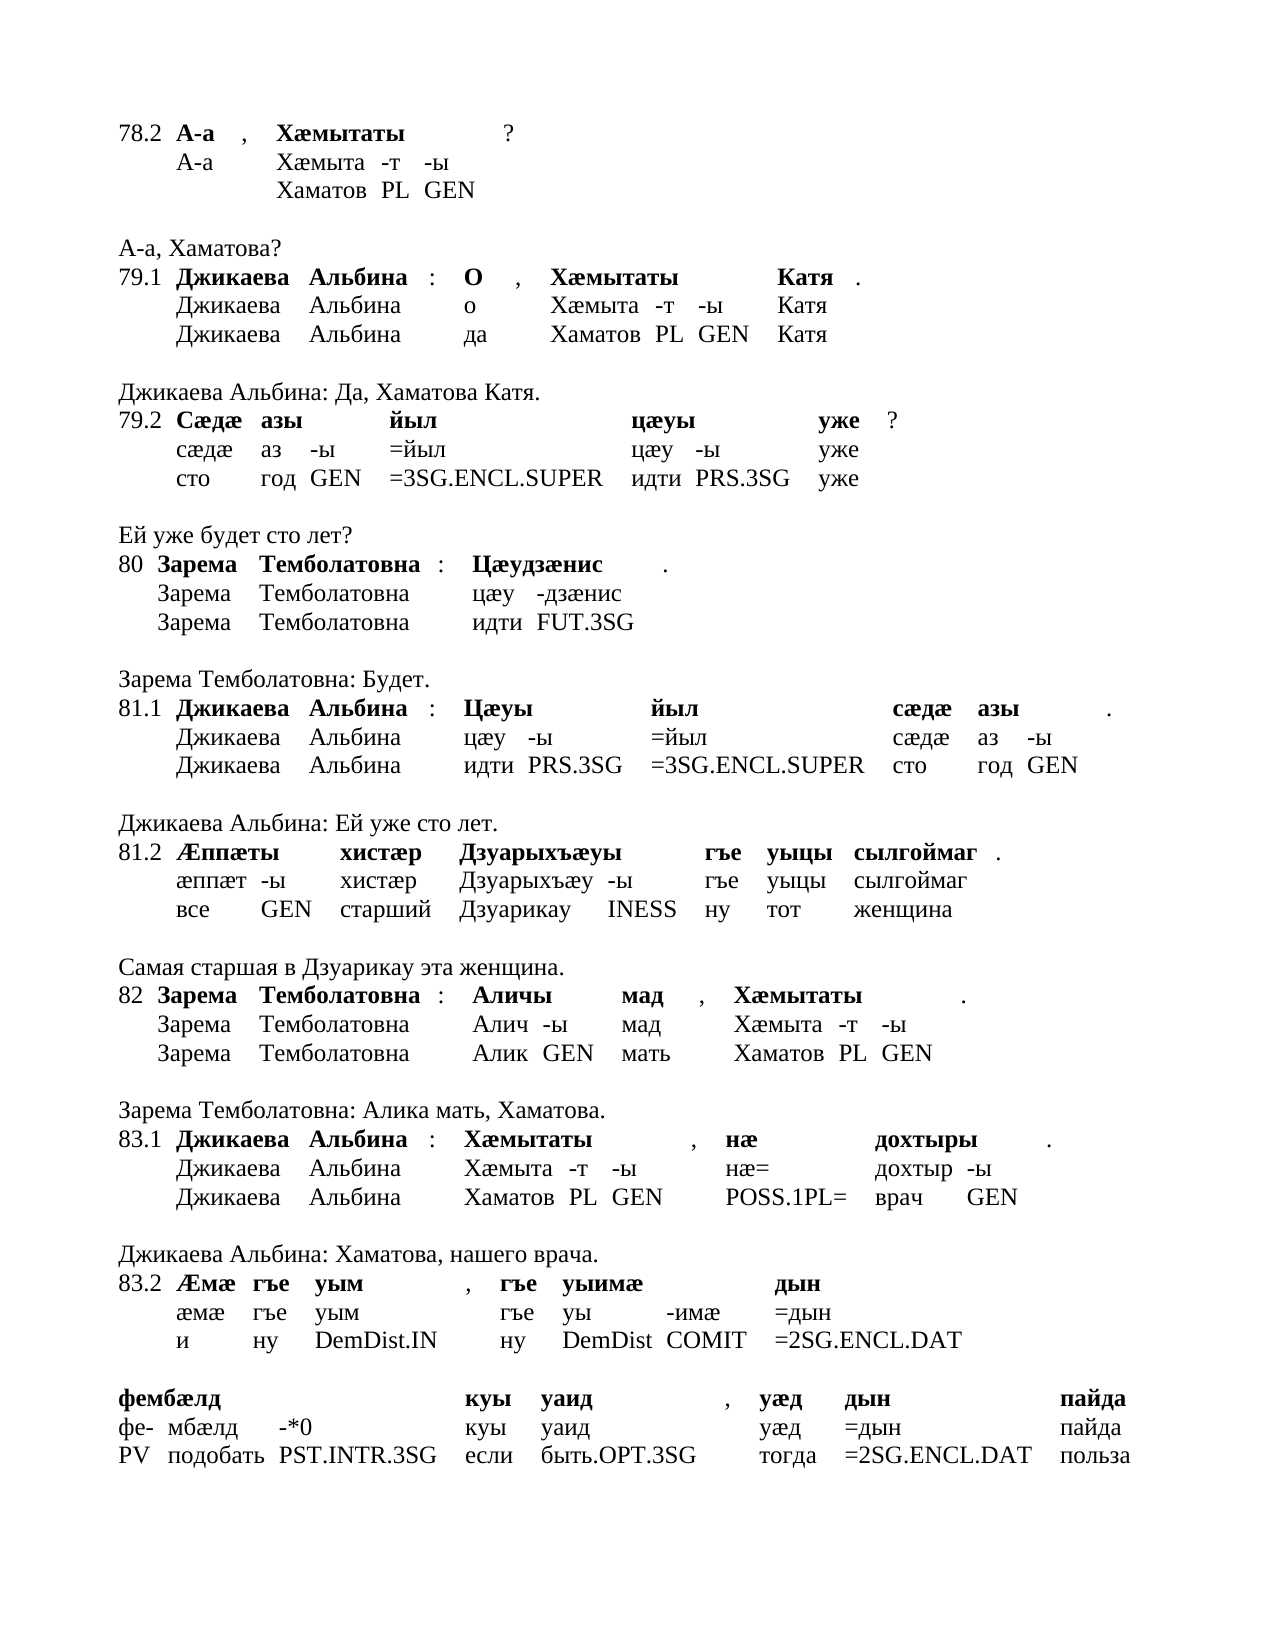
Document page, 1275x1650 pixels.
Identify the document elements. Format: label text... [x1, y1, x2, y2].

text уæд [759, 1412, 817, 1441]
text -ы [698, 291, 749, 319]
text уаид [541, 1412, 697, 1441]
text æмæ [176, 1297, 225, 1326]
text Дзуарикау [459, 894, 594, 923]
text GEN [261, 894, 312, 923]
text куы [465, 1383, 527, 1412]
text PL [381, 176, 410, 204]
text æппæт [176, 866, 247, 894]
text ну [704, 894, 739, 923]
text , [724, 1383, 745, 1412]
text цæу [631, 434, 681, 463]
text -т [568, 1153, 598, 1182]
text уыцы [767, 837, 840, 866]
text Альбина [308, 319, 401, 348]
text GEN [1027, 751, 1078, 779]
text Цæуы [463, 693, 637, 722]
text Альбина [308, 722, 401, 751]
text 83.2 [118, 1268, 162, 1297]
text Хæмыта [550, 291, 641, 319]
text : [429, 1124, 450, 1153]
text -ы [695, 434, 791, 463]
text -т [381, 147, 410, 176]
text о [463, 291, 487, 319]
text : [429, 693, 450, 722]
text гъе [704, 866, 739, 894]
text сто [892, 751, 950, 779]
text ? [887, 406, 908, 434]
text -*0 [279, 1412, 437, 1441]
text Зарема Темболатовна: Алика мать, Хаматова. [118, 1096, 1249, 1124]
text Джикаева Альбина: Хаматова, нашего врача. [118, 1239, 1249, 1268]
text . [995, 837, 1016, 866]
text PST.INTR.3SG [279, 1441, 437, 1469]
text подобать [168, 1441, 265, 1469]
text уже [818, 463, 859, 492]
text Темболатовна [259, 578, 410, 607]
text нæ= [725, 1153, 847, 1182]
text мать [621, 1038, 671, 1067]
text Хæмытаты [276, 118, 489, 147]
text =дын [844, 1412, 1032, 1441]
text фембæлд [118, 1383, 451, 1412]
text уже [818, 406, 873, 434]
text Альбина [308, 693, 415, 722]
text 79.1 [118, 262, 162, 291]
text ну [500, 1326, 534, 1354]
text тогда [759, 1441, 817, 1469]
text мбæлд [168, 1412, 265, 1441]
text Альбина [308, 1124, 415, 1153]
text PL [655, 319, 684, 348]
text -т [838, 1009, 868, 1038]
text уаид [541, 1383, 711, 1412]
text FUT.3SG [536, 607, 634, 636]
text хистæр [340, 837, 445, 866]
text Æмæ [176, 1268, 239, 1297]
text -ы [967, 1153, 1018, 1182]
text PL [568, 1182, 598, 1211]
text Альбина [308, 291, 401, 319]
text дын [844, 1383, 1046, 1412]
text 81.1 [118, 693, 162, 722]
text Джикаева [176, 722, 281, 751]
text да [463, 319, 487, 348]
text Джикаева [176, 291, 281, 319]
text Альбина [308, 262, 415, 291]
text Цæудзæнис [472, 549, 648, 578]
text Ей уже будет сто лет? [118, 521, 1249, 549]
text уым [314, 1268, 451, 1297]
text POSS.1PL= [725, 1182, 847, 1211]
text 83.1 [118, 1124, 162, 1153]
text Темболатовна [259, 1038, 410, 1067]
text если [465, 1441, 513, 1469]
text GEN [542, 1038, 594, 1067]
text тот [767, 894, 826, 923]
text . [855, 262, 876, 291]
text Æппæты [176, 837, 326, 866]
text Темболатовна [259, 549, 423, 578]
text -имæ [666, 1297, 747, 1326]
text =2SG.ENCL.DAT [774, 1326, 962, 1354]
text Джикаева [176, 1182, 281, 1211]
text Темболатовна [259, 1009, 410, 1038]
text , [465, 1268, 486, 1297]
text . [662, 549, 683, 578]
text год [977, 751, 1013, 779]
text Хæмыта [276, 147, 367, 176]
text сæдæ [176, 434, 233, 463]
text -ы [542, 1009, 594, 1038]
text Хаматов [550, 319, 641, 348]
text Зарема [157, 981, 245, 1009]
text польза [1060, 1441, 1131, 1469]
text 81.2 [118, 837, 162, 866]
text Зарема [157, 549, 245, 578]
text год [261, 463, 296, 492]
text сылгоймаг [854, 866, 968, 894]
text О [463, 262, 501, 291]
text =2SG.ENCL.DAT [844, 1441, 1032, 1469]
text идти [631, 463, 681, 492]
text PRS.3SG [695, 463, 791, 492]
text Хаматов [276, 176, 367, 204]
text INESS [607, 894, 677, 923]
text уым [314, 1297, 438, 1326]
text женщина [854, 894, 968, 923]
text -ы [261, 866, 312, 894]
text А-а, Хаматова? [118, 233, 1249, 262]
text сто [176, 463, 233, 492]
text мад [621, 1009, 671, 1038]
text пайда [1060, 1383, 1144, 1412]
text дохтыр [875, 1153, 953, 1182]
text азы [261, 406, 375, 434]
text идти [472, 607, 523, 636]
text Аличы [472, 981, 608, 1009]
text Альбина [308, 1153, 401, 1182]
text Хæмыта [463, 1153, 555, 1182]
text -ы [612, 1153, 663, 1182]
text аз [261, 434, 296, 463]
text Альбина [308, 751, 401, 779]
text Хаматов [463, 1182, 555, 1211]
text гъе [500, 1297, 534, 1326]
text . [960, 981, 981, 1009]
text Хæмыта [733, 1009, 824, 1038]
text 79.2 [118, 406, 162, 434]
text цæу [463, 722, 514, 751]
text 82 [118, 981, 143, 1009]
text PL [838, 1038, 868, 1067]
text GEN [881, 1038, 933, 1067]
text фе- [118, 1412, 154, 1441]
text уже [818, 434, 859, 463]
text цæу [472, 578, 523, 607]
text врач [875, 1182, 953, 1211]
text Катя [777, 291, 827, 319]
text PRS.3SG [528, 751, 623, 779]
text быть.OPT.3SG [541, 1441, 697, 1469]
text Джикаева [176, 751, 281, 779]
text -ы [607, 866, 677, 894]
text Самая старшая в Дзуарикау эта женщина. [118, 952, 1249, 981]
text 78.2 [118, 118, 162, 147]
text GEN [698, 319, 749, 348]
text сæдæ [892, 693, 964, 722]
text Катя [777, 262, 841, 291]
text -ы [310, 434, 361, 463]
text сылгоймаг [854, 837, 981, 866]
text -ы [424, 147, 475, 176]
text гъе [253, 1297, 287, 1326]
text А-а [176, 147, 213, 176]
text Альбина [308, 1182, 401, 1211]
text Джикаева [176, 319, 281, 348]
text Джикаева [176, 693, 295, 722]
text , [691, 1124, 712, 1153]
text Сæдæ [176, 406, 247, 434]
text гъе [704, 837, 753, 866]
text Катя [777, 319, 827, 348]
text Зарема [157, 1038, 231, 1067]
text Хæмытаты [463, 1124, 677, 1153]
text А-а [176, 118, 227, 147]
text дохтыры [875, 1124, 1032, 1153]
text =йыл [651, 722, 865, 751]
text DemDist [562, 1326, 652, 1354]
text сæдæ [892, 722, 950, 751]
text нæ [725, 1124, 861, 1153]
text йыл [389, 406, 617, 434]
text COMIT [666, 1326, 747, 1354]
text Хаматов [733, 1038, 824, 1067]
text Темболатовна [259, 981, 423, 1009]
text GEN [612, 1182, 663, 1211]
text ? [503, 118, 524, 147]
text и [176, 1326, 225, 1354]
text Хæмытаты [550, 262, 763, 291]
text йыл [651, 693, 879, 722]
text ну [253, 1326, 287, 1354]
text : [429, 262, 450, 291]
text Джикаева [176, 262, 295, 291]
text Хæмытаты [733, 981, 947, 1009]
text аз [977, 722, 1013, 751]
text уы [562, 1297, 652, 1326]
text пайда [1060, 1412, 1131, 1441]
text : [437, 549, 458, 578]
text Джикаева [176, 1153, 281, 1182]
text азы [977, 693, 1092, 722]
text Джикаева Альбина: Ей уже сто лет. [118, 808, 1249, 837]
text Зарема [157, 1009, 231, 1038]
text -дзæнис [536, 578, 634, 607]
text идти [463, 751, 514, 779]
text гъе [500, 1268, 548, 1297]
text PV [118, 1441, 154, 1469]
text гъе [253, 1268, 301, 1297]
text GEN [310, 463, 361, 492]
text -ы [1027, 722, 1078, 751]
text =дын [774, 1297, 962, 1326]
text GEN [967, 1182, 1018, 1211]
text уæд [759, 1383, 831, 1412]
text 80 [118, 549, 143, 578]
text , [515, 262, 536, 291]
text Зарема [157, 578, 231, 607]
text Алик [472, 1038, 529, 1067]
text Дзуарыхъæу [459, 866, 594, 894]
text -ы [881, 1009, 933, 1038]
text дын [774, 1268, 976, 1297]
text . [1106, 693, 1127, 722]
text . [1046, 1124, 1067, 1153]
text DemDist.IN [314, 1326, 438, 1354]
text мад [621, 981, 685, 1009]
text куы [465, 1412, 513, 1441]
text Джикаева Альбина: Да, Хаматова Катя. [118, 377, 1249, 406]
text =йыл [389, 434, 603, 463]
text Темболатовна [259, 607, 410, 636]
text хистæр [340, 866, 431, 894]
text Джикаева [176, 1124, 295, 1153]
text уыцы [767, 866, 826, 894]
text Зарема Темболатовна: Будет. [118, 664, 1249, 693]
text : [437, 981, 458, 1009]
text GEN [424, 176, 475, 204]
text Зарема [157, 607, 231, 636]
text Алич [472, 1009, 529, 1038]
text уыимæ [562, 1268, 761, 1297]
text старший [340, 894, 431, 923]
text , [698, 981, 719, 1009]
text =3SG.ENCL.SUPER [651, 751, 865, 779]
text =3SG.ENCL.SUPER [389, 463, 603, 492]
text Дзуарыхъæуы [459, 837, 691, 866]
text все [176, 894, 247, 923]
text -ы [528, 722, 623, 751]
text цæуы [631, 406, 804, 434]
text -т [655, 291, 684, 319]
text , [241, 118, 262, 147]
